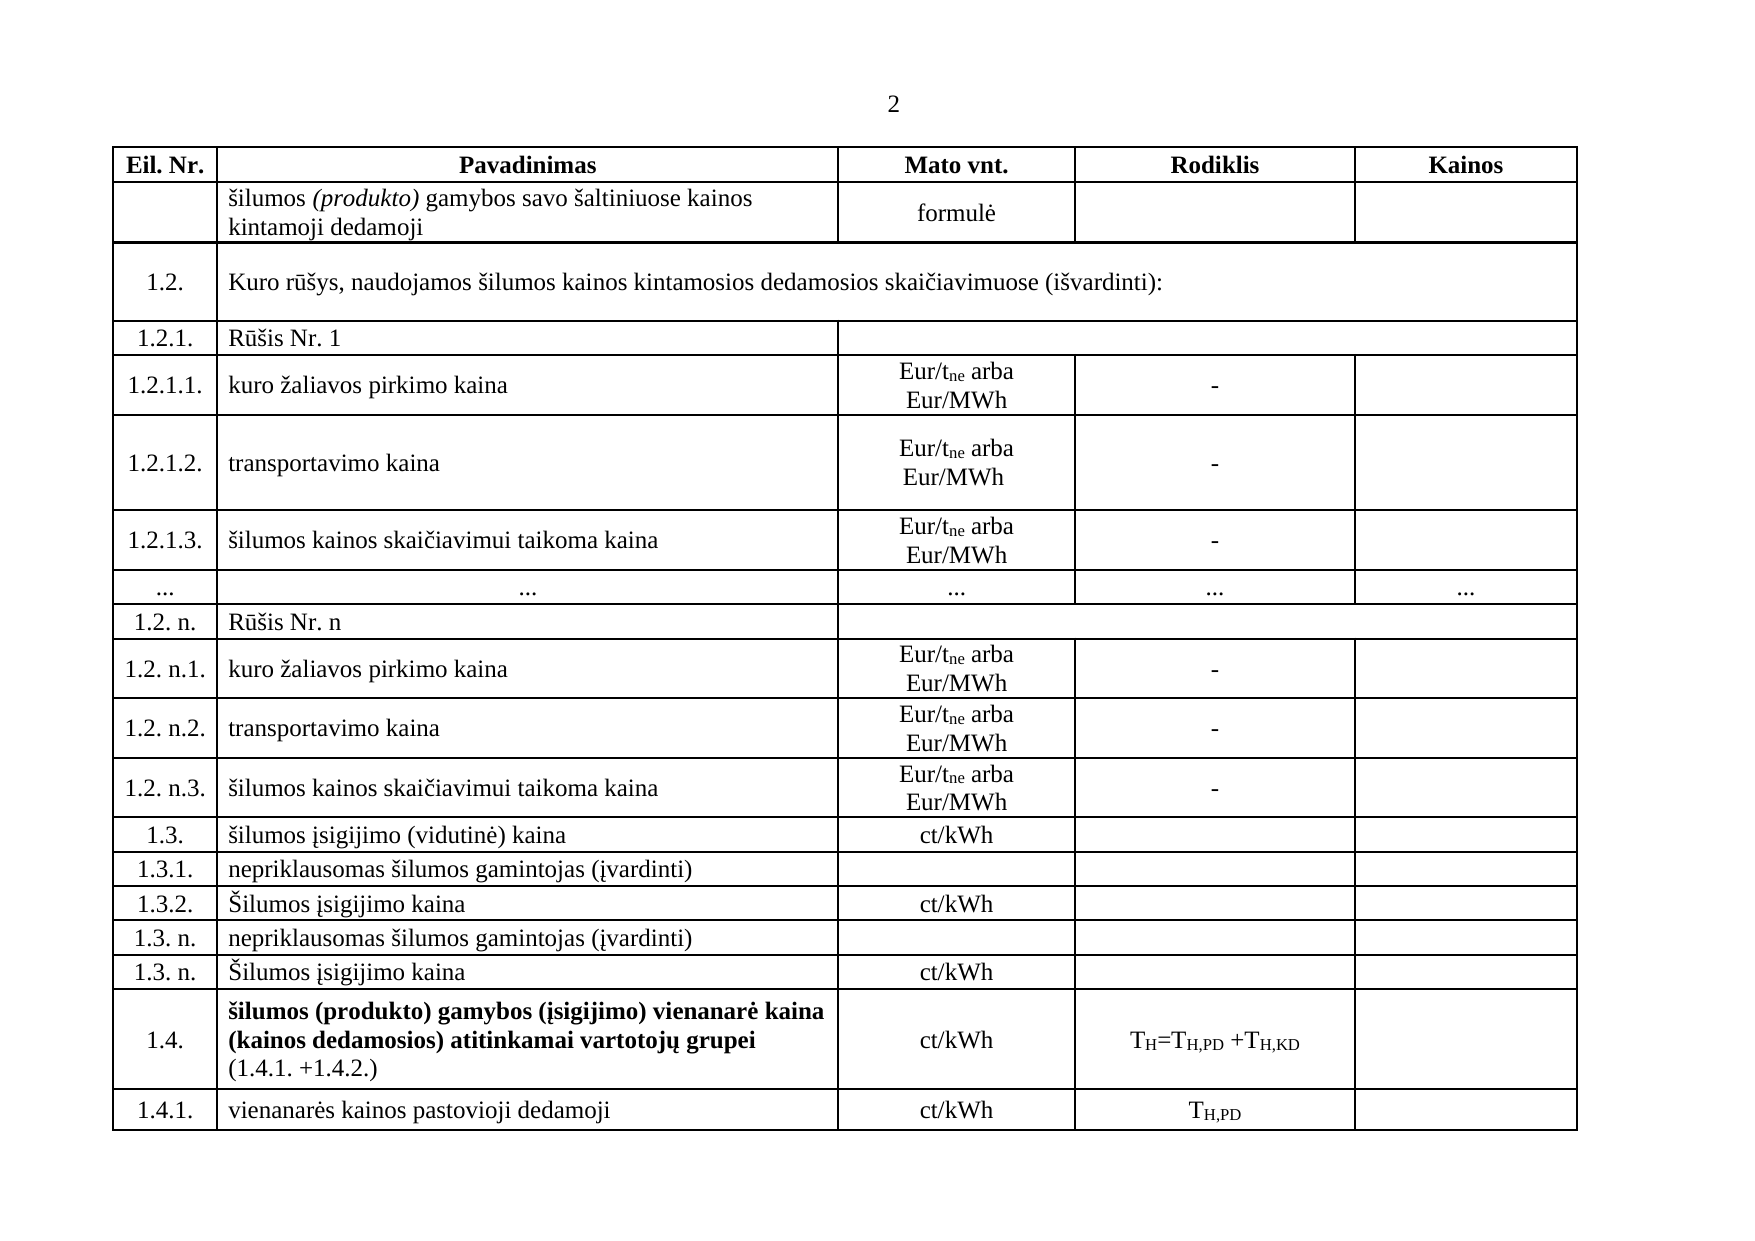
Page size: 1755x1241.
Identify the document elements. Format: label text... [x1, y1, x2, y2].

table_cell [1356, 956, 1576, 988]
table_cell 1.3.1. [114, 853, 216, 885]
table_header Rodiklis [1076, 148, 1354, 181]
table_cell - [1076, 416, 1354, 509]
table_cell [1076, 853, 1354, 885]
table_cell Rūšis Nr. 1 [218, 322, 837, 354]
table_cell transportavimo kaina [218, 416, 837, 509]
table_cell [1076, 887, 1354, 919]
table_cell TH=TH,PD +TH,KD [1076, 990, 1354, 1088]
table_cell ... [1356, 571, 1576, 603]
table_cell [1356, 640, 1576, 697]
table_cell [1356, 356, 1576, 413]
table_cell 1.3. n. [114, 956, 216, 988]
table_cell Šilumos įsigijimo kaina [218, 956, 837, 988]
table_cell šilumos kainos skaičiavimui taikoma kaina [218, 511, 837, 569]
table_cell formulė [839, 183, 1074, 241]
table_header Kainos [1356, 148, 1576, 181]
table_cell [839, 921, 1074, 954]
table_cell šilumos (produkto) gamybos (įsigijimo) vienanarė kaina (kainos dedamosios) atitinkamai vartotojų grupei (1.4.1. +1.4.2.) [218, 990, 837, 1088]
table_cell [1076, 818, 1354, 851]
table_header Mato vnt. [839, 148, 1074, 181]
table_cell [839, 853, 1074, 885]
table_cell 1.3. [114, 818, 216, 851]
table_header Pavadinimas [218, 148, 837, 181]
table_cell ct/kWh [839, 990, 1074, 1088]
table_cell 1.2. [114, 244, 216, 319]
table_cell - [1076, 640, 1354, 697]
table_cell [1356, 1090, 1576, 1129]
table_cell [1076, 921, 1354, 954]
table_cell ct/kWh [839, 956, 1074, 988]
table_cell [1356, 818, 1576, 851]
table_cell [1356, 990, 1576, 1088]
table_cell šilumos įsigijimo (vidutinė) kaina [218, 818, 837, 851]
table_cell ... [114, 571, 216, 603]
table_cell [1356, 921, 1576, 954]
table_cell ct/kWh [839, 1090, 1074, 1129]
table_cell Eur/tne arba Eur/MWh [839, 759, 1074, 816]
table_cell [1356, 511, 1576, 569]
table_cell 1.2.1. [114, 322, 216, 354]
table_cell Kuro rūšys, naudojamos šilumos kainos kintamosios dedamosios skaičiavimuose (išvardinti): [218, 244, 1576, 319]
table_cell ct/kWh [839, 887, 1074, 919]
table_cell Eur/tne arba Eur/MWh [839, 356, 1074, 413]
table_cell [839, 322, 1576, 354]
table_cell šilumos (produkto) gamybos savo šaltiniuose kainos kintamoji dedamoji [218, 183, 837, 241]
table_cell Eur/tne arba Eur/MWh [839, 699, 1074, 757]
table_cell 1.3. n. [114, 921, 216, 954]
table_cell - [1076, 511, 1354, 569]
table_cell [839, 605, 1576, 637]
table_cell nepriklausomas šilumos gamintojas (įvardinti) [218, 921, 837, 954]
table_cell - [1076, 699, 1354, 757]
table_cell 1.2. n. [114, 605, 216, 637]
table_cell 1.4. [114, 990, 216, 1088]
table_cell vienanarės kainos pastovioji dedamoji [218, 1090, 837, 1129]
table_cell 1.2. n.2. [114, 699, 216, 757]
table_cell [1356, 183, 1576, 241]
table_cell Rūšis Nr. n [218, 605, 837, 637]
table_cell 1.2.1.1. [114, 356, 216, 413]
table_cell Eur/tne arba Eur/MWh [839, 416, 1074, 509]
table_cell Eur/tne arba Eur/MWh [839, 640, 1074, 697]
table_cell 1.3.2. [114, 887, 216, 919]
table_cell ... [839, 571, 1074, 603]
table_cell [1076, 956, 1354, 988]
table_cell kuro žaliavos pirkimo kaina [218, 640, 837, 697]
table_cell [1356, 887, 1576, 919]
table_cell - [1076, 759, 1354, 816]
table_cell TH,PD [1076, 1090, 1354, 1129]
table_cell 1.2. n.1. [114, 640, 216, 697]
table_cell 1.2. n.3. [114, 759, 216, 816]
table_cell ct/kWh [839, 818, 1074, 851]
table_cell [1356, 699, 1576, 757]
table_cell [114, 183, 216, 241]
table_header Eil. Nr. [114, 148, 216, 181]
table_cell ... [218, 571, 837, 603]
table_cell 1.2.1.2. [114, 416, 216, 509]
table_cell 1.4.1. [114, 1090, 216, 1129]
table_cell Eur/tne arba Eur/MWh [839, 511, 1074, 569]
table_cell kuro žaliavos pirkimo kaina [218, 356, 837, 413]
table_cell ... [1076, 571, 1354, 603]
table_cell Šilumos įsigijimo kaina [218, 887, 837, 919]
table_cell [1356, 759, 1576, 816]
table_cell - [1076, 356, 1354, 413]
table_cell šilumos kainos skaičiavimui taikoma kaina [218, 759, 837, 816]
table_cell 1.2.1.3. [114, 511, 216, 569]
table_cell [1356, 853, 1576, 885]
table_cell nepriklausomas šilumos gamintojas (įvardinti) [218, 853, 837, 885]
table_cell [1076, 183, 1354, 241]
table_cell transportavimo kaina [218, 699, 837, 757]
table_cell [1356, 416, 1576, 509]
